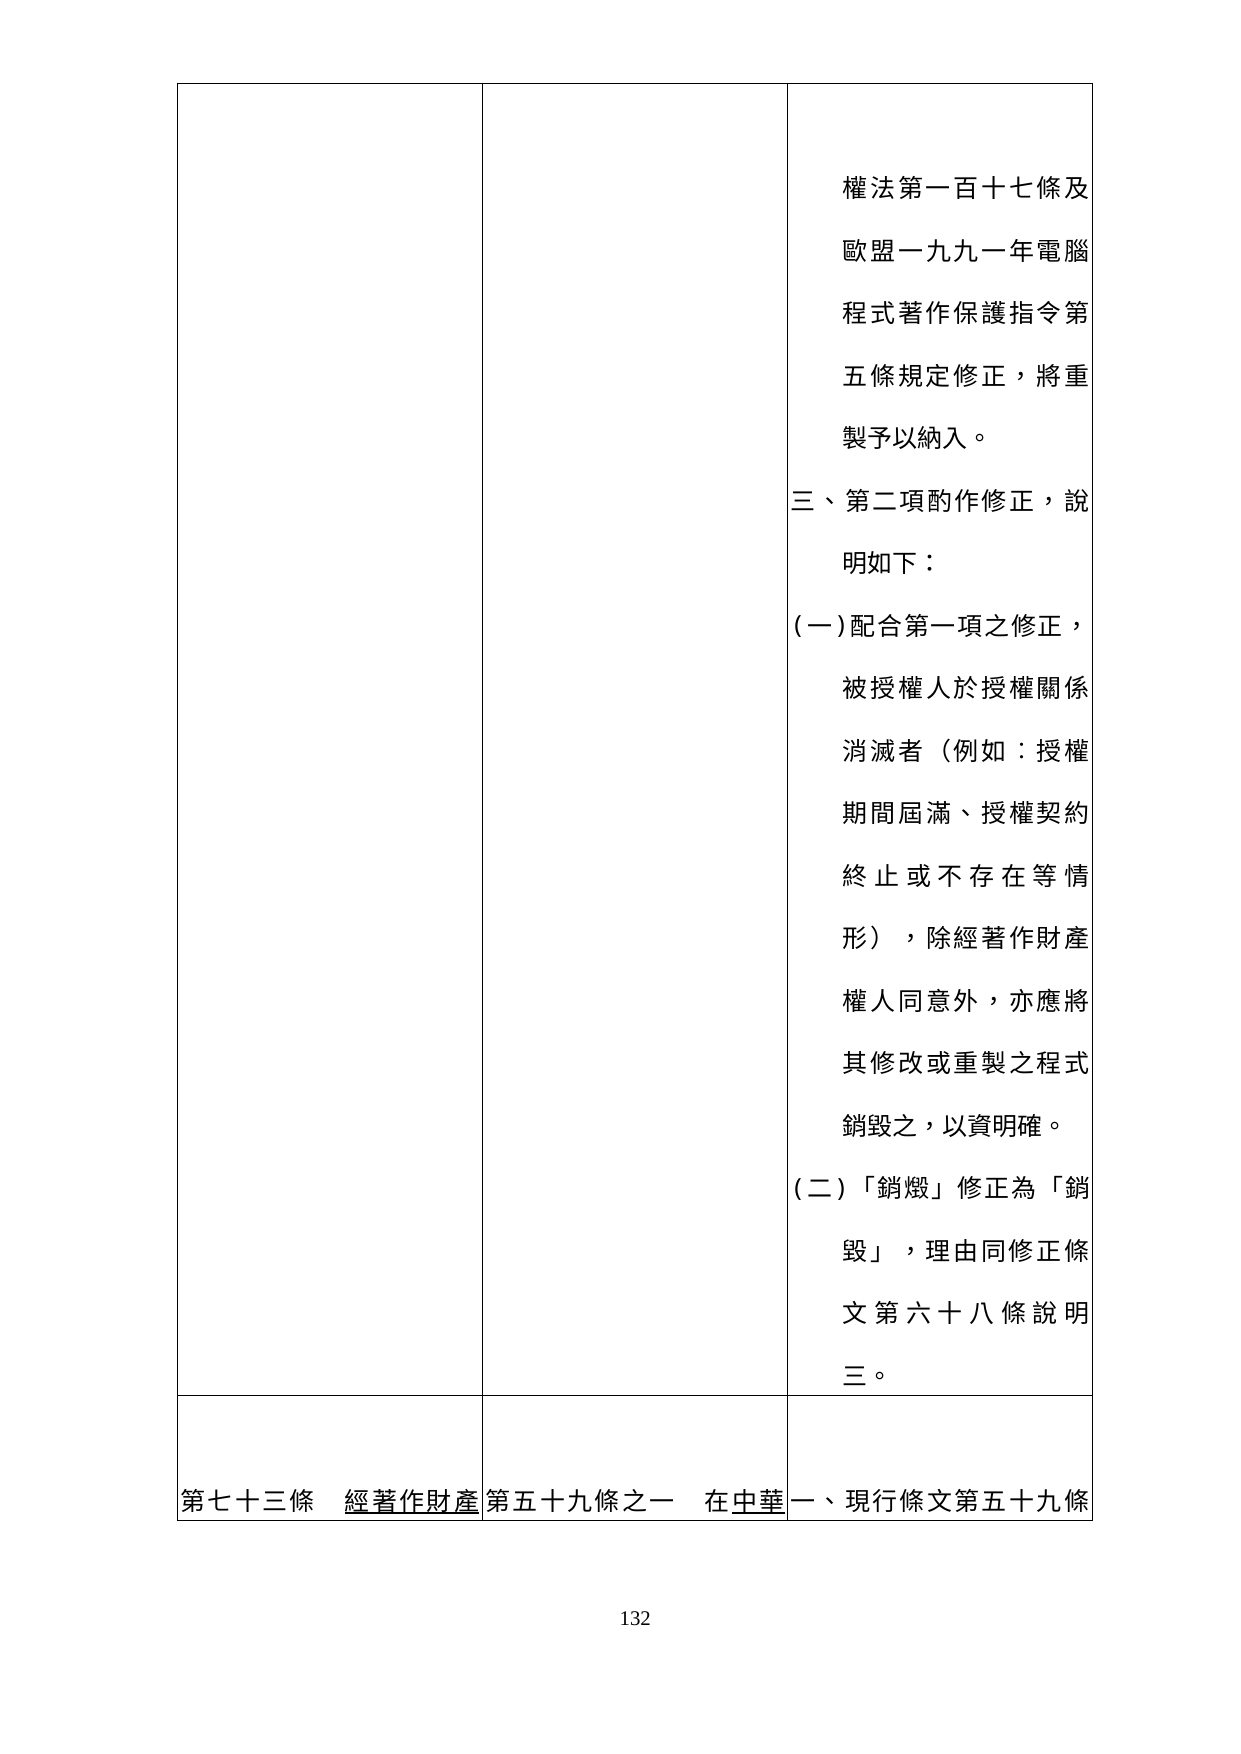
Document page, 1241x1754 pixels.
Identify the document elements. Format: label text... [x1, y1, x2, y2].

table_cell 第五十九條之一 在中華 [483, 1396, 787, 1520]
table_cell 一、現行條文第五十九條 [788, 1396, 1092, 1520]
table_cell [483, 84, 787, 1395]
table_cell [178, 84, 482, 1395]
table_cell 第七十三條 經著作財產 [178, 1396, 482, 1520]
table_cell 權法第一百十七條及歐盟一九九一年電腦程式著作保護指令第五條規定修正，將重製予以納入。 三、第二項酌作修正，說明如下： (一)配合第一項之修正，被授權人於授權關係消滅者（例如︰授權期間屆滿、授權契約終止或不存在等情形），除經著作財產權人同意外，亦應將其修改或重製之程式銷毀之，以資明確。 (二)「銷燬」修正為「銷毀」，理由同修正條文第六十八條說明三。 [788, 84, 1092, 1395]
